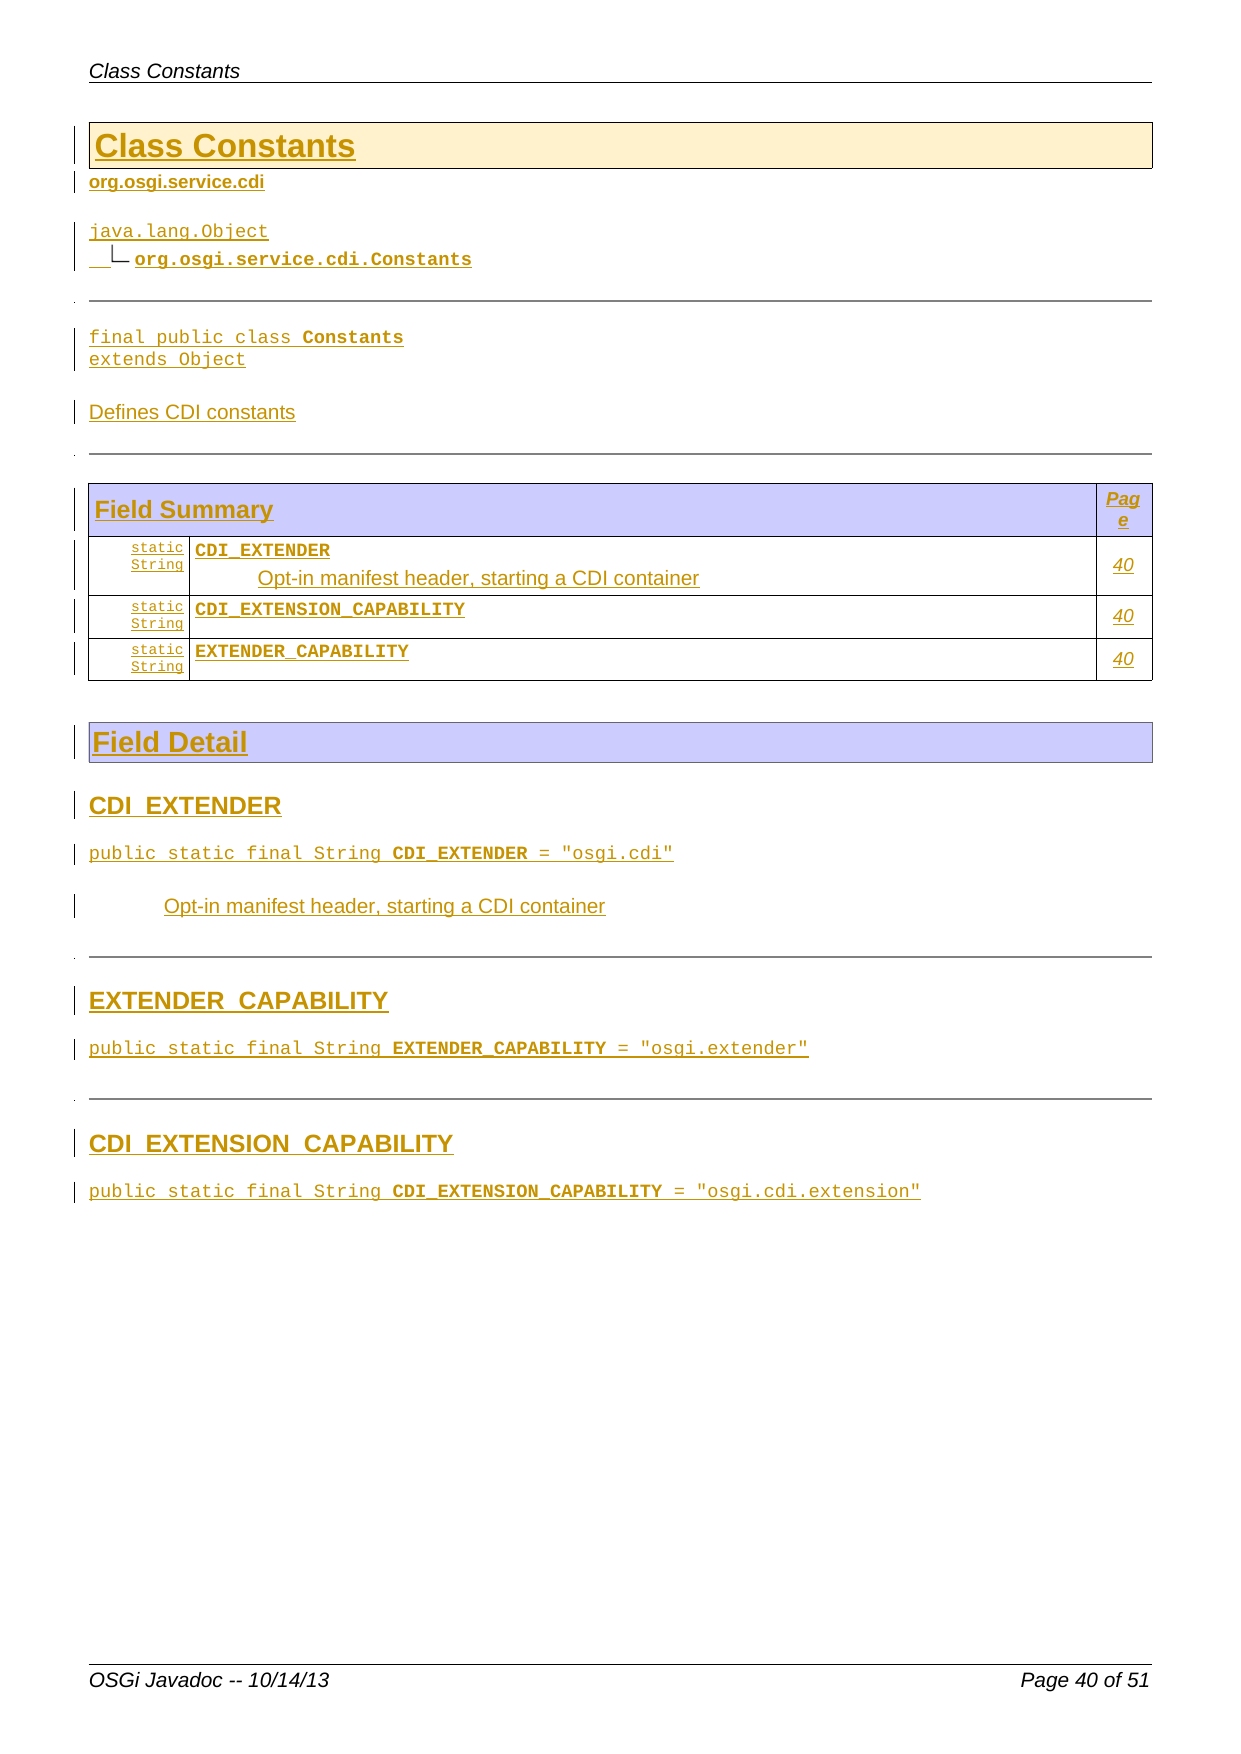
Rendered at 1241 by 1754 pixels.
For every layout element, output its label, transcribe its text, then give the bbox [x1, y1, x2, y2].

table_cell 35 [1097, 639, 1152, 680]
subtitle CDI_EXTENDER [88, 791, 1152, 819]
table_cell 35 [1097, 596, 1152, 637]
subtitle Field Detail [90, 723, 1152, 762]
text Defines CDI constants [88, 400, 1152, 424]
text public static final String EXTENDER_CAPABILITY = "osgi.extender" [88, 1039, 1152, 1060]
subtitle Class Constants [90, 123, 1152, 168]
table_cell EXTENDER_CAPABILITY [190, 639, 1096, 680]
subtitle EXTENDER_CAPABILITY [88, 986, 1152, 1015]
text org.osgi.service.cdi.Constants [88, 243, 1152, 271]
text final public class Constants [88, 328, 1152, 349]
text java.lang.Object [88, 222, 1152, 243]
table_header Page [1097, 484, 1152, 536]
text extends Object [88, 349, 1152, 371]
picture [111, 243, 135, 266]
text public static final String CDI_EXTENDER = "osgi.cdi" [88, 844, 1152, 865]
table_cell CDI_EXTENDER Opt-in manifest header, starting a CDI container [190, 537, 1096, 594]
table_cell static String [89, 596, 189, 637]
table_cell static String [89, 639, 189, 680]
table_cell static String [89, 537, 189, 594]
subtitle CDI_EXTENSION_CAPABILITY [88, 1129, 1152, 1157]
table_cell 35 [1097, 537, 1152, 594]
table_header Field Summary [89, 484, 1096, 536]
text public static final String CDI_EXTENSION_CAPABILITY = "osgi.cdi.extension" [88, 1182, 1152, 1203]
table_cell CDI_EXTENSION_CAPABILITY [190, 596, 1096, 637]
text Opt-in manifest header, starting a CDI container [163, 894, 1152, 918]
text org.osgi.service.cdi [88, 171, 1152, 193]
